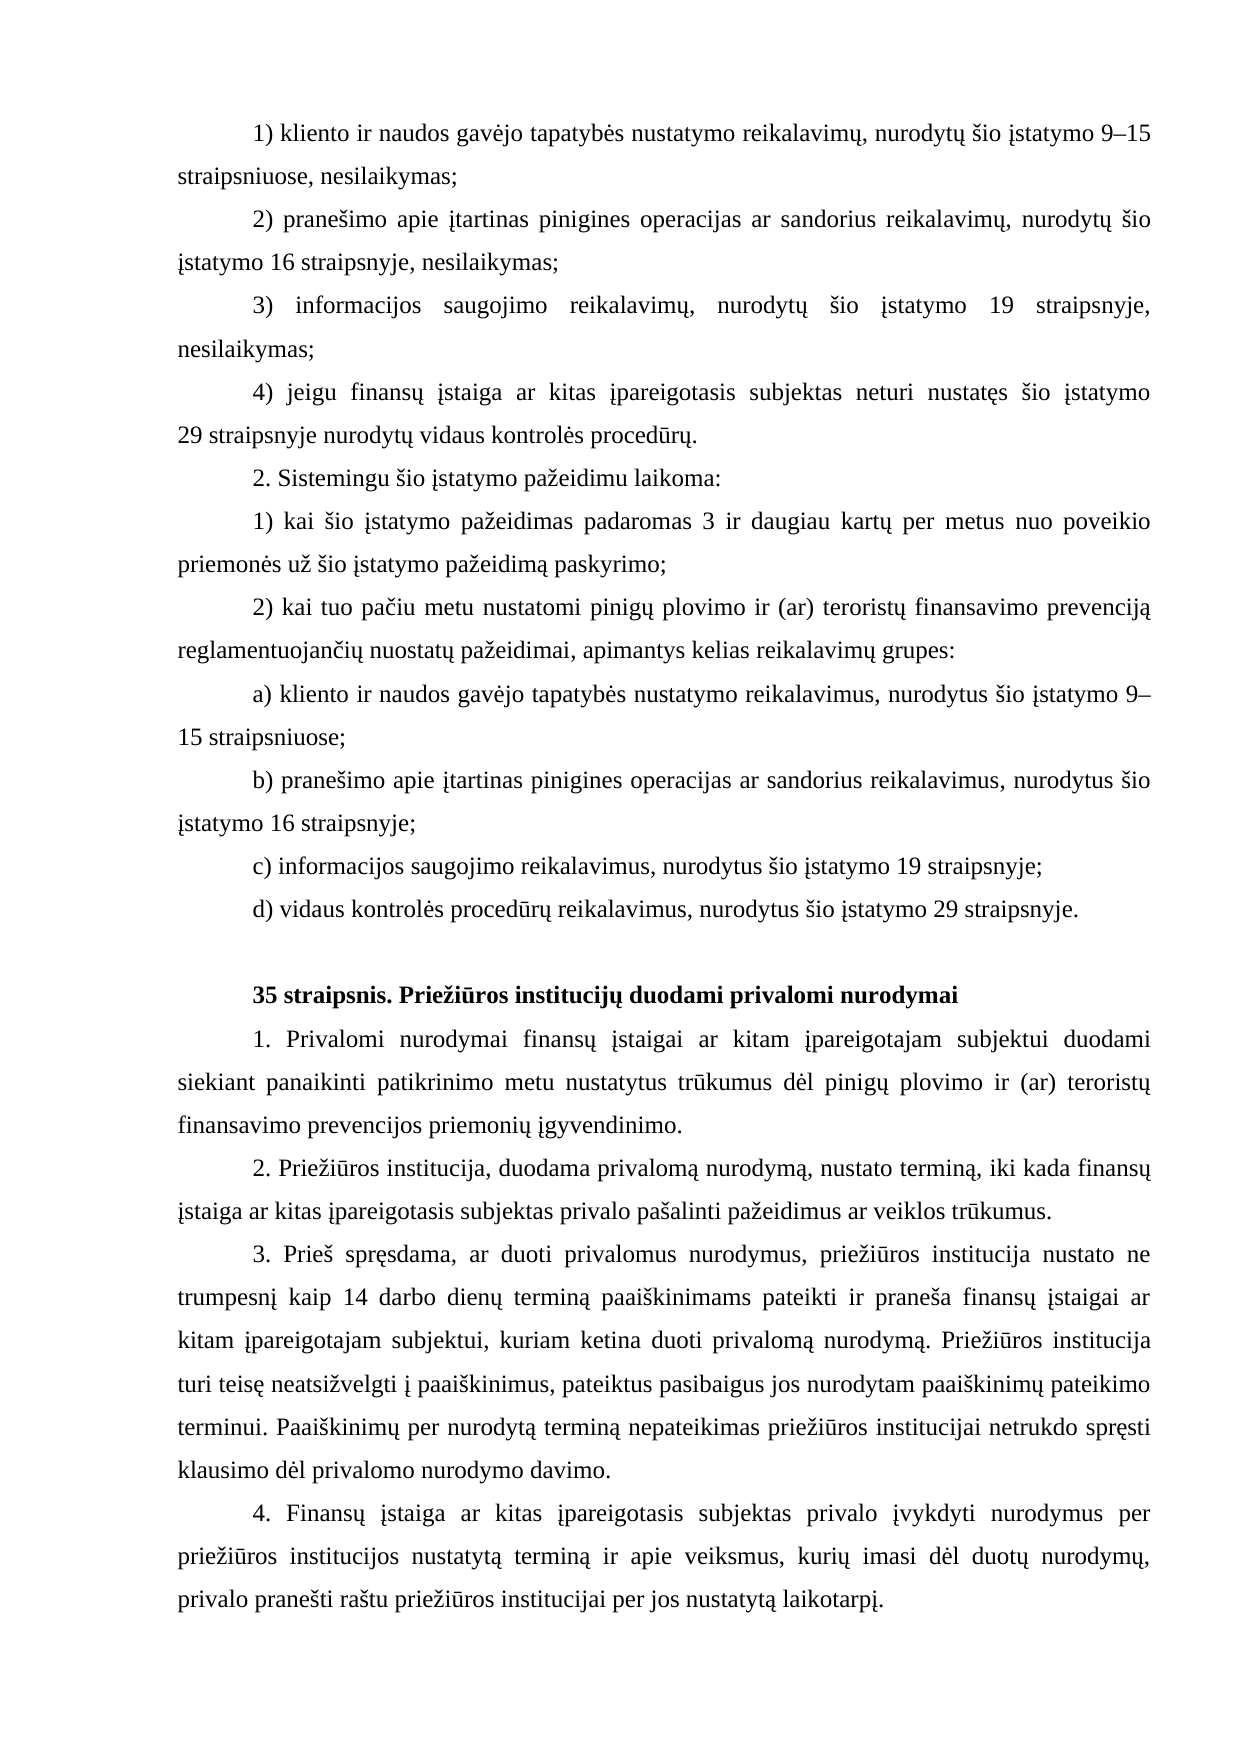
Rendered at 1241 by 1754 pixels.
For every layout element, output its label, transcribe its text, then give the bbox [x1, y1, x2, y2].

text 35 straipsnis. Priežiūros institucijų duodami privalomi nurodymai [177, 981, 1152, 1009]
text 1. Privalomi nurodymai finansų įstaigai ar kitam įpareigotajam subjektui duodami siekiant panaikinti patikrinimo metu nustatytus trūkumus dėl pinigų plovimo ir (ar) teroristų finansavimo prevencijos priemonių įgyvendinimo. [177, 1024, 1152, 1139]
text 3) informacijos saugojimo reikalavimų, nurodytų šio įstatymo 19 straipsnyje, nesilaikymas; [177, 291, 1152, 362]
text 4) jeigu finansų įstaiga ar kitas įpareigotasis subjektas neturi nustatęs šio įstatymo 29 straipsnyje nurodytų vidaus kontrolės procedūrų. [177, 377, 1152, 449]
text b) pranešimo apie įtartinas pinigines operacijas ar sandorius reikalavimus, nurodytus šio įstatymo 16 straipsnyje; [177, 765, 1152, 837]
text 1) kliento ir naudos gavėjo tapatybės nustatymo reikalavimų, nurodytų šio įstatymo 9–15 straipsniuose, nesilaikymas; [177, 118, 1152, 190]
text 2. Sistemingu šio įstatymo pažeidimu laikoma: [177, 463, 1152, 492]
text 2) pranešimo apie įtartinas pinigines operacijas ar sandorius reikalavimų, nurodytų šio įstatymo 16 straipsnyje, nesilaikymas; [177, 204, 1152, 276]
text 4. Finansų įstaiga ar kitas įpareigotasis subjektas privalo įvykdyti nurodymus per priežiūros institucijos nustatytą terminą ir apie veiksmus, kurių imasi dėl duotų nurodymų, privalo pranešti raštu priežiūros institucijai per jos nustatytą laikotarpį. [177, 1498, 1152, 1613]
text c) informacijos saugojimo reikalavimus, nurodytus šio įstatymo 19 straipsnyje; [177, 851, 1152, 880]
text 1) kai šio įstatymo pažeidimas padaromas 3 ir daugiau kartų per metus nuo poveikio priemonės už šio įstatymo pažeidimą paskyrimo; [177, 506, 1152, 578]
text 2) kai tuo pačiu metu nustatomi pinigų plovimo ir (ar) teroristų finansavimo prevenciją reglamentuojančių nuostatų pažeidimai, apimantys kelias reikalavimų grupes: [177, 592, 1152, 664]
text 2. Priežiūros institucija, duodama privalomą nurodymą, nustato terminą, iki kada finansų įstaiga ar kitas įpareigotasis subjektas privalo pašalinti pažeidimus ar veiklos trūkumus. [177, 1153, 1152, 1225]
text d) vidaus kontrolės procedūrų reikalavimus, nurodytus šio įstatymo 29 straipsnyje. [177, 894, 1152, 923]
text 3. Prieš spręsdama, ar duoti privalomus nurodymus, priežiūros institucija nustato ne trumpesnį kaip 14 darbo dienų terminą paaiškinimams pateikti ir praneša finansų įstaigai ar kitam įpareigotajam subjektui, kuriam ketina duoti privalomą nurodymą. Priežiūros institucija turi teisę neatsižvelgti į paaiškinimus, pateiktus pasibaigus jos nurodytam paaiškinimų pateikimo terminui. Paaiškinimų per nurodytą terminą nepateikimas priežiūros institucijai netrukdo spręsti klausimo dėl privalomo nurodymo davimo. [177, 1239, 1152, 1484]
text a) kliento ir naudos gavėjo tapatybės nustatymo reikalavimus, nurodytus šio įstatymo 9– 15 straipsniuose; [177, 679, 1152, 751]
